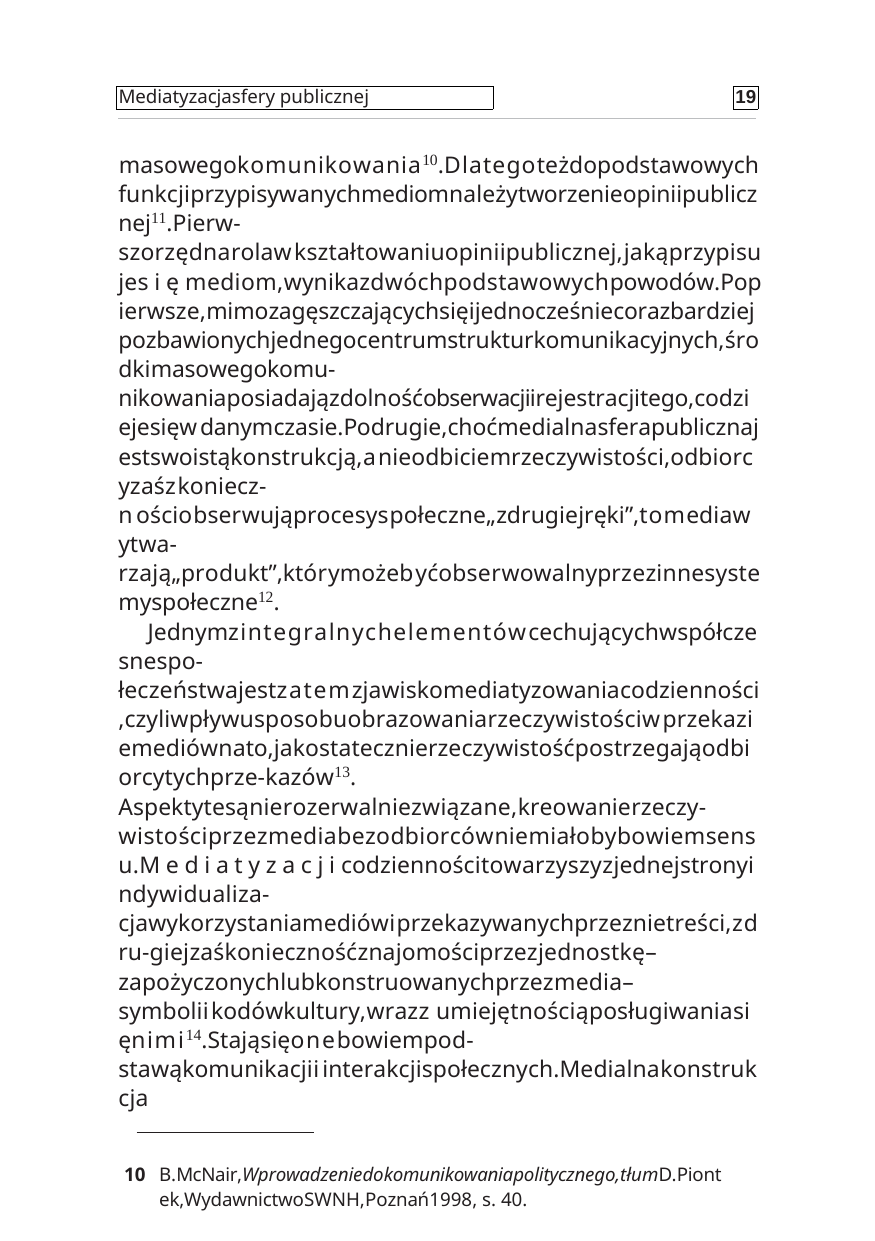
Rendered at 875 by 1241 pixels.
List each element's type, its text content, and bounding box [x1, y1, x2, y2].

list B.McNair,Wprowadzeniedokomunikowaniapolitycznego,tłumD.Piontek,WydawnictwoSWNH,Poznań1998, s. 40. [124, 1162, 725, 1211]
text masowegokomunikowania10.Dlategoteżdopodstawowychfunkcjiprzypisywanychmediomnależytworzenieopiniipublicznej11.Pierw-szorzędnarolawkształtowaniuopiniipublicznej,jakąprzypisujesięmediom,wynikazdwóchpodstawowychpowodów.Popierwsze,mimozagęszczającychsięijednocześniecorazbardziejpozbawionychjednegocentrumstrukturkomunikacyjnych,środkimasowegokomu-nikowaniaposiadajązdolnośćobserwacjiirejestracjitego,codziejesięwdanymczasie.Podrugie,choćmedialnasferapublicznajestswoistąkonstrukcją,anieodbiciemrzeczywistości,odbiorcyzaśzkoniecz-nościobserwująprocesyspołeczne„zdrugiejręki”,tomediawytwa-rzają„produkt”,którymożebyćobserwowalnyprzezinnesystemyspołeczne12. [118, 150, 762, 617]
text Jednymzintegralnychelementówcechującychwspółczesnespo-łeczeństwajestzatemzjawiskomediatyzowaniacodzienności,czyliwpływusposobuobrazowaniarzeczywistościwprzekaziemediównato,jakostatecznierzeczywistośćpostrzegająodbiorcytychprze-kazów13. Aspektytesąnierozerwalniezwiązane,kreowanierzeczy-wistościprzezmediabezodbiorcówniemiałobybowiemsensu.Mediatyzacjicodziennościtowarzyszyzjednejstronyindywidualiza-cjawykorzystaniamediówiprzekazywanychprzeznietreści,zdru-giejzaśkoniecznośćznajomościprzezjednostkę–zapożyczonychlubkonstruowanychprzezmedia–symboliikodówkultury,wrazzumiejętnościąposługiwaniasięnimi14.Stająsięonebowiempod-stawąkomunikacjiiinterakcjispołecznych.Medialnakonstrukcja [118, 617, 762, 1112]
